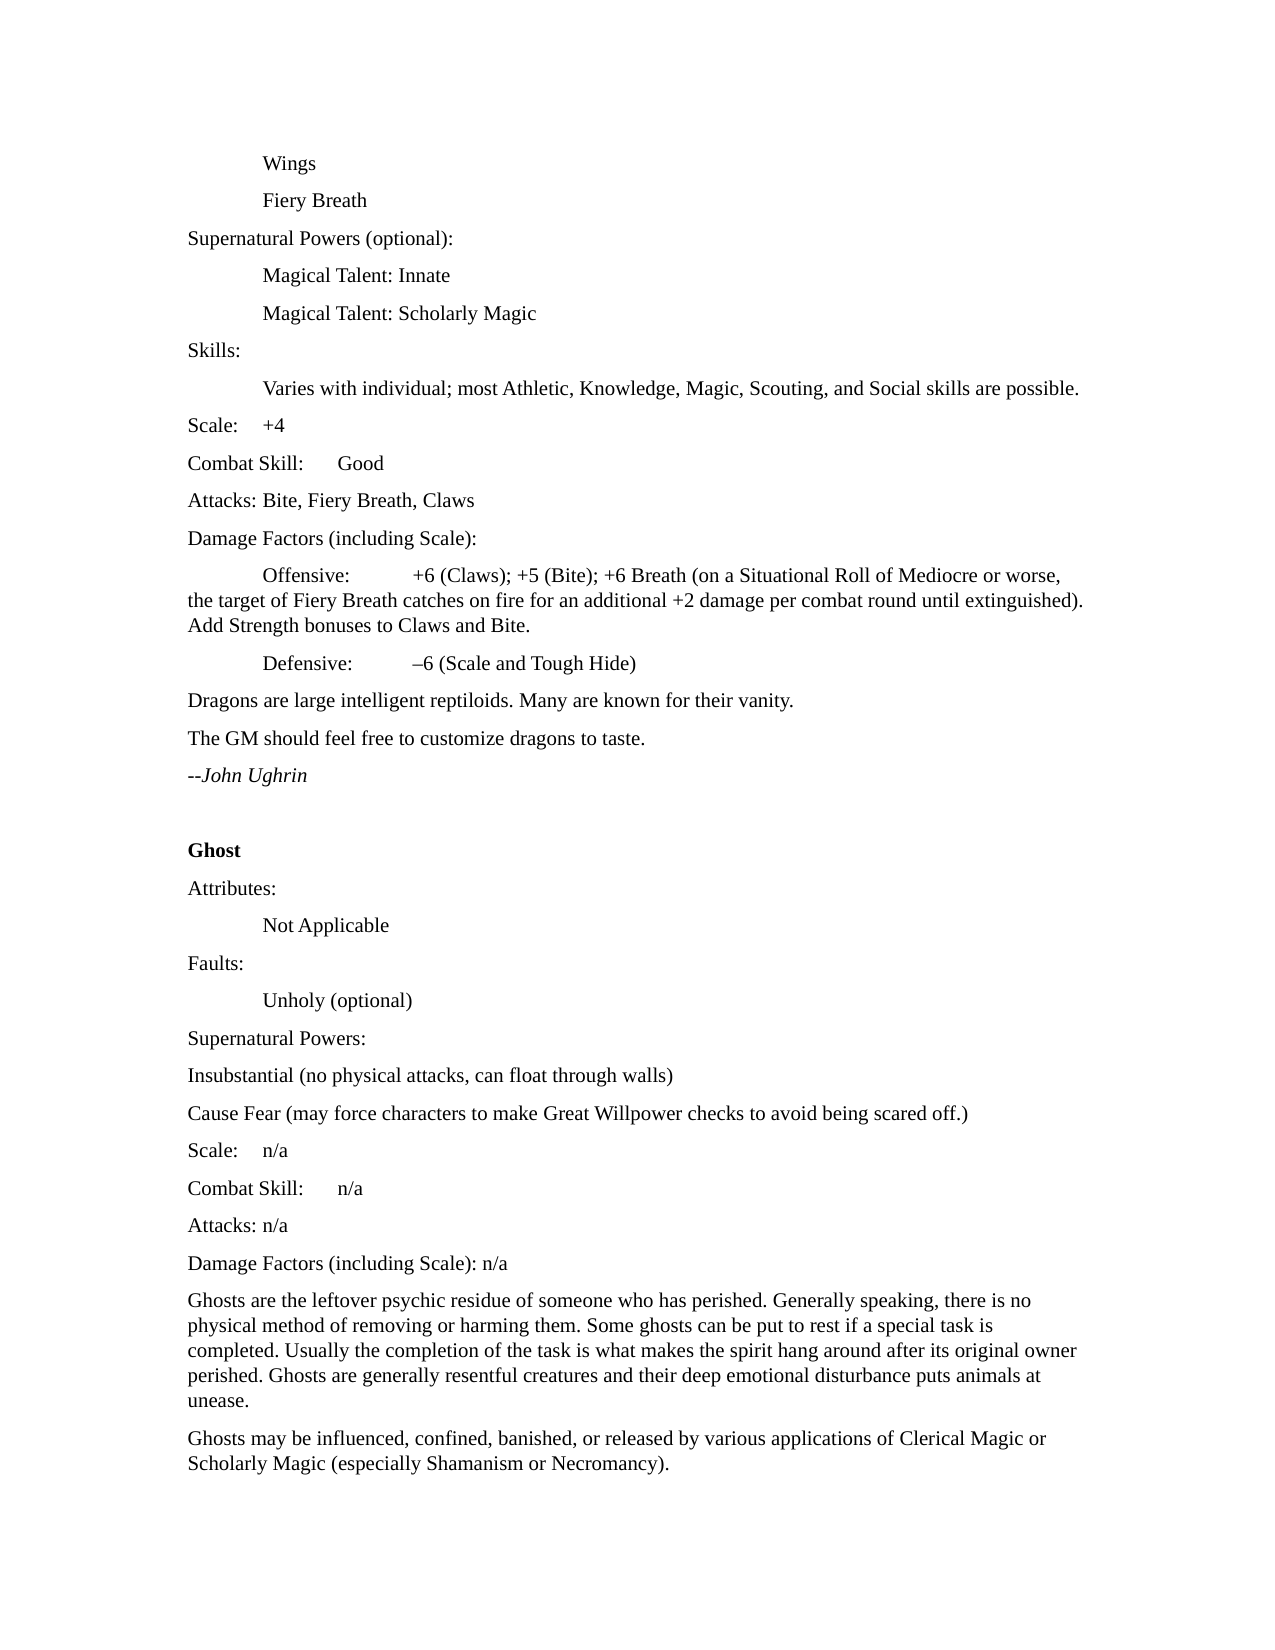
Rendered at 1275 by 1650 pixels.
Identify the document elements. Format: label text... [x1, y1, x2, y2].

text Insubstantial (no physical attacks, can float through walls) [187, 1062, 1087, 1087]
text Damage Factors (including Scale): [187, 525, 1087, 550]
text Wings [187, 150, 1087, 175]
text Attacks: Bite, Fiery Breath, Claws [187, 487, 1087, 512]
text Fiery Breath [187, 187, 1087, 212]
text Skills: [187, 337, 1087, 362]
text Combat Skill: n/a [187, 1175, 1087, 1200]
text Ghosts are the leftover psychic residue of someone who has perished. Generally speaking, there is no physical method of removing or harming them. Some ghosts can be put to rest if a special task is completed. Usually the completion of the task is what makes the spirit hang around after its original owner perished. Ghosts are generally resentful creatures and their deep emotional disturbance puts animals at unease. [187, 1287, 1087, 1412]
text Varies with individual; most Athletic, Knowledge, Magic, Scouting, and Social skills are possible. [187, 375, 1087, 400]
text Attacks: n/a [187, 1212, 1087, 1237]
text Defensive: –6 (Scale and Tough Hide) [187, 650, 1087, 675]
text Dragons are large intelligent reptiloids. Many are known for their vanity. [187, 687, 1087, 712]
text Unholy (optional) [187, 987, 1087, 1012]
text The GM should feel free to customize dragons to taste. [187, 725, 1087, 750]
text Scale: +4 [187, 412, 1087, 437]
text Ghosts may be influenced, confined, banished, or released by various applications of Clerical Magic or Scholarly Magic (especially Shamanism or Necromancy). [187, 1425, 1087, 1475]
text Not Applicable [187, 912, 1087, 937]
text Ghost [187, 837, 1087, 862]
text --John Ughrin [187, 762, 1087, 787]
text Magical Talent: Scholarly Magic [187, 300, 1087, 325]
text Offensive: +6 (Claws); +5 (Bite); +6 Breath (on a Situational Roll of Mediocre or worse, the target of Fiery Breath catches on fire for an additional +2 damage per combat round until extinguished). Add Strength bonuses to Claws and Bite. [187, 562, 1087, 637]
text Supernatural Powers (optional): [187, 225, 1087, 250]
text Combat Skill: Good [187, 450, 1087, 475]
text Damage Factors (including Scale): n/a [187, 1250, 1087, 1275]
text Supernatural Powers: [187, 1025, 1087, 1050]
text Cause Fear (may force characters to make Great Willpower checks to avoid being scared off.) [187, 1100, 1087, 1125]
text Faults: [187, 950, 1087, 975]
text Attributes: [187, 875, 1087, 900]
text Magical Talent: Innate [187, 262, 1087, 287]
text Scale: n/a [187, 1137, 1087, 1162]
